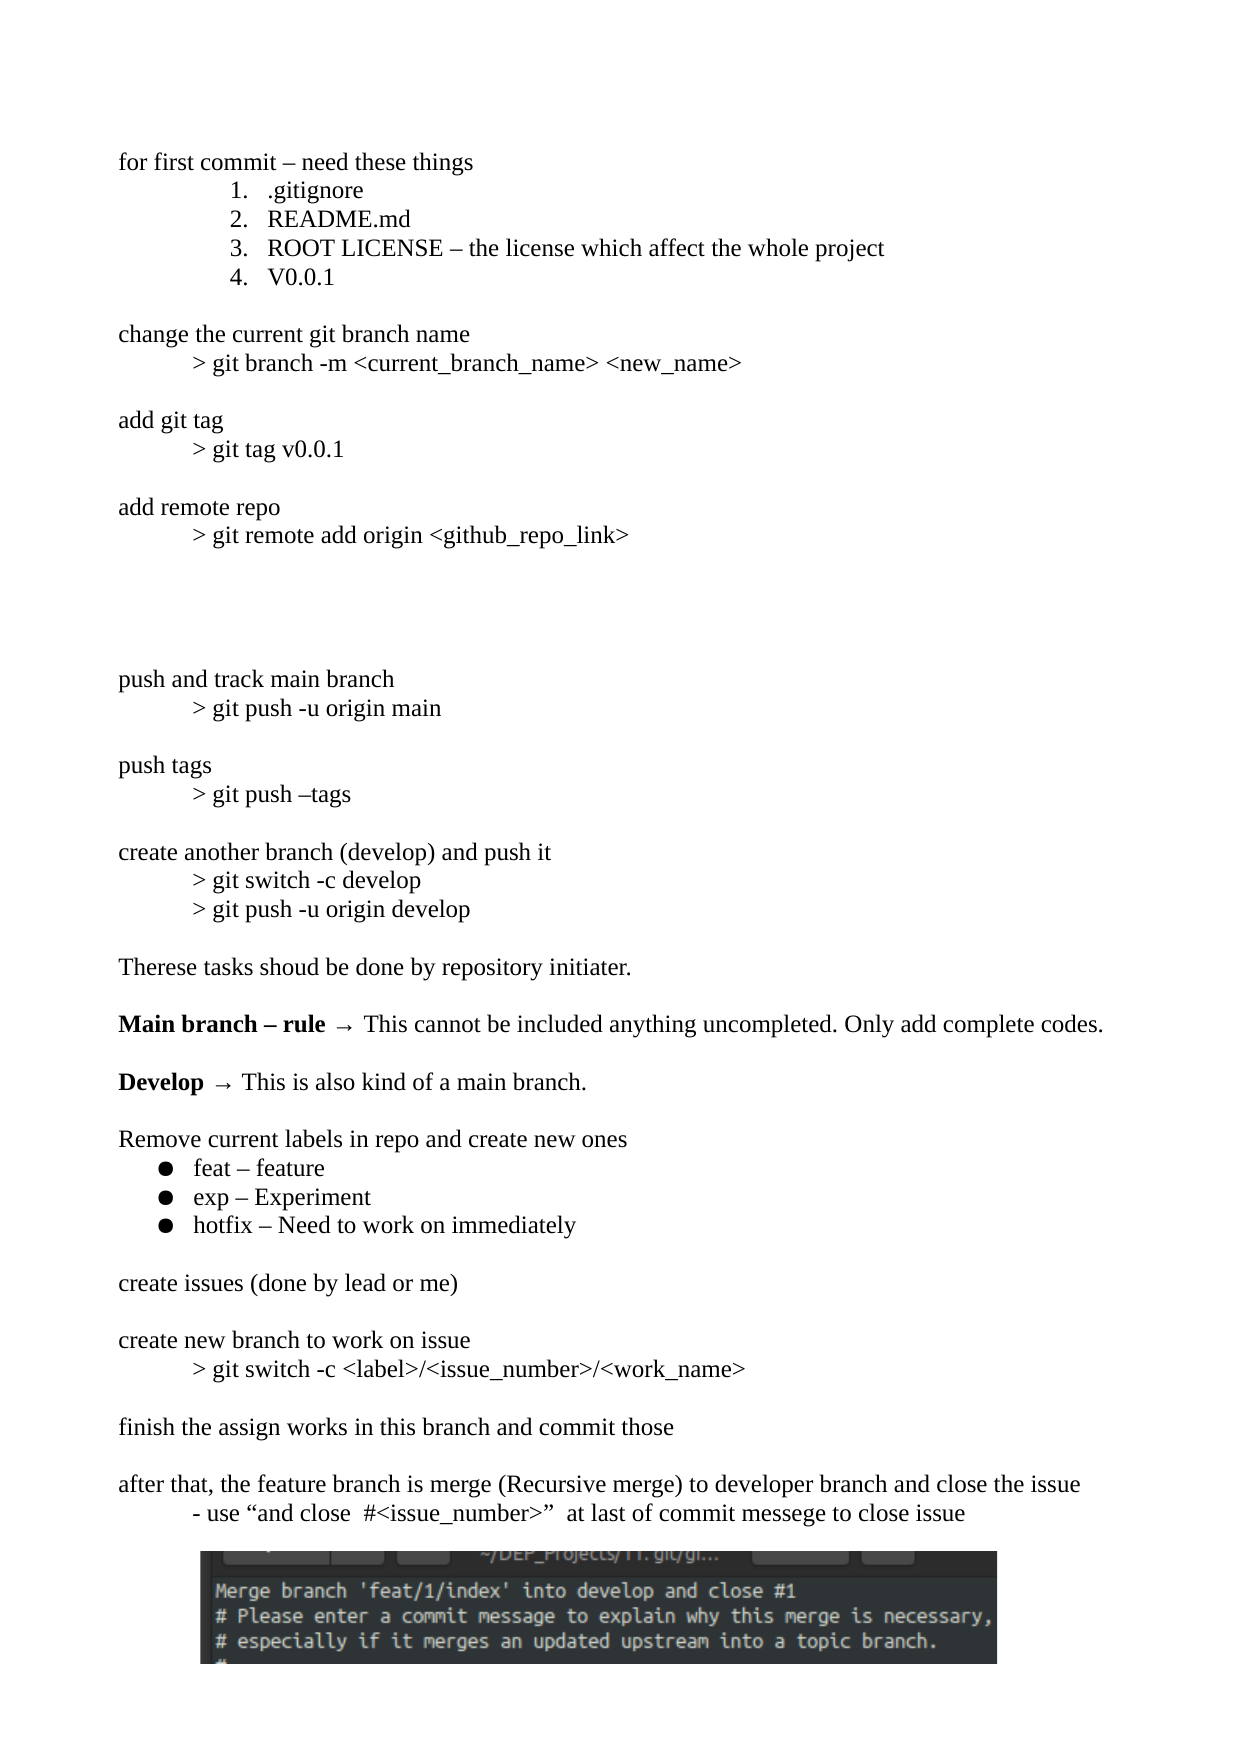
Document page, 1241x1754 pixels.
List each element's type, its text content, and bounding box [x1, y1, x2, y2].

list feat – feature [156, 1153, 1122, 1182]
text finish the assign works in this branch and commit those [118, 1412, 1122, 1441]
list exp – Experiment [156, 1182, 1122, 1211]
text - use “and close #<issue_number>” at last of commit messege to close issue [118, 1498, 1122, 1527]
text change the current git branch name [118, 319, 1122, 348]
text > git push -u origin develop [118, 894, 1122, 923]
list ROOT LICENSE – the license which affect the whole project [229, 233, 1122, 262]
text add git tag [118, 406, 1122, 434]
text > git switch -c <label>/<issue_number>/<work_name> [118, 1354, 1122, 1383]
text > git push –tags [118, 779, 1122, 808]
text create another branch (develop) and push it [118, 837, 1122, 866]
text for first commit – need these things [118, 147, 1122, 176]
text after that, the feature branch is merge (Recursive merge) to developer branch and close the issue [118, 1469, 1122, 1498]
text > git push -u origin main [118, 693, 1122, 722]
text add remote repo [118, 492, 1122, 521]
list V0.0.1 [229, 262, 1122, 291]
list .gitignore [229, 176, 1122, 204]
text Main branch – rule → This cannot be included anything uncompleted. Only add complete codes. [118, 1009, 1122, 1038]
text > git branch -m <current_branch_name> <new_name> [118, 348, 1122, 377]
text > git remote add origin <github_repo_link> [118, 521, 1122, 636]
text Remove current labels in repo and create new ones [118, 1124, 1122, 1153]
text > git tag v0.0.1 [118, 434, 1122, 463]
text create new branch to work on issue [118, 1326, 1122, 1354]
text create issues (done by lead or me) [118, 1268, 1122, 1297]
list README.md [229, 204, 1122, 233]
text Develop → This is also kind of a main branch. [118, 1067, 1122, 1096]
text push and track main branch [118, 664, 1122, 693]
text Therese tasks shoud be done by repository initiater. [118, 952, 1122, 981]
text > git switch -c develop [118, 866, 1122, 894]
text push tags [118, 751, 1122, 779]
list hotfix – Need to work on immediately [156, 1211, 1122, 1239]
picture [200, 1551, 998, 1664]
